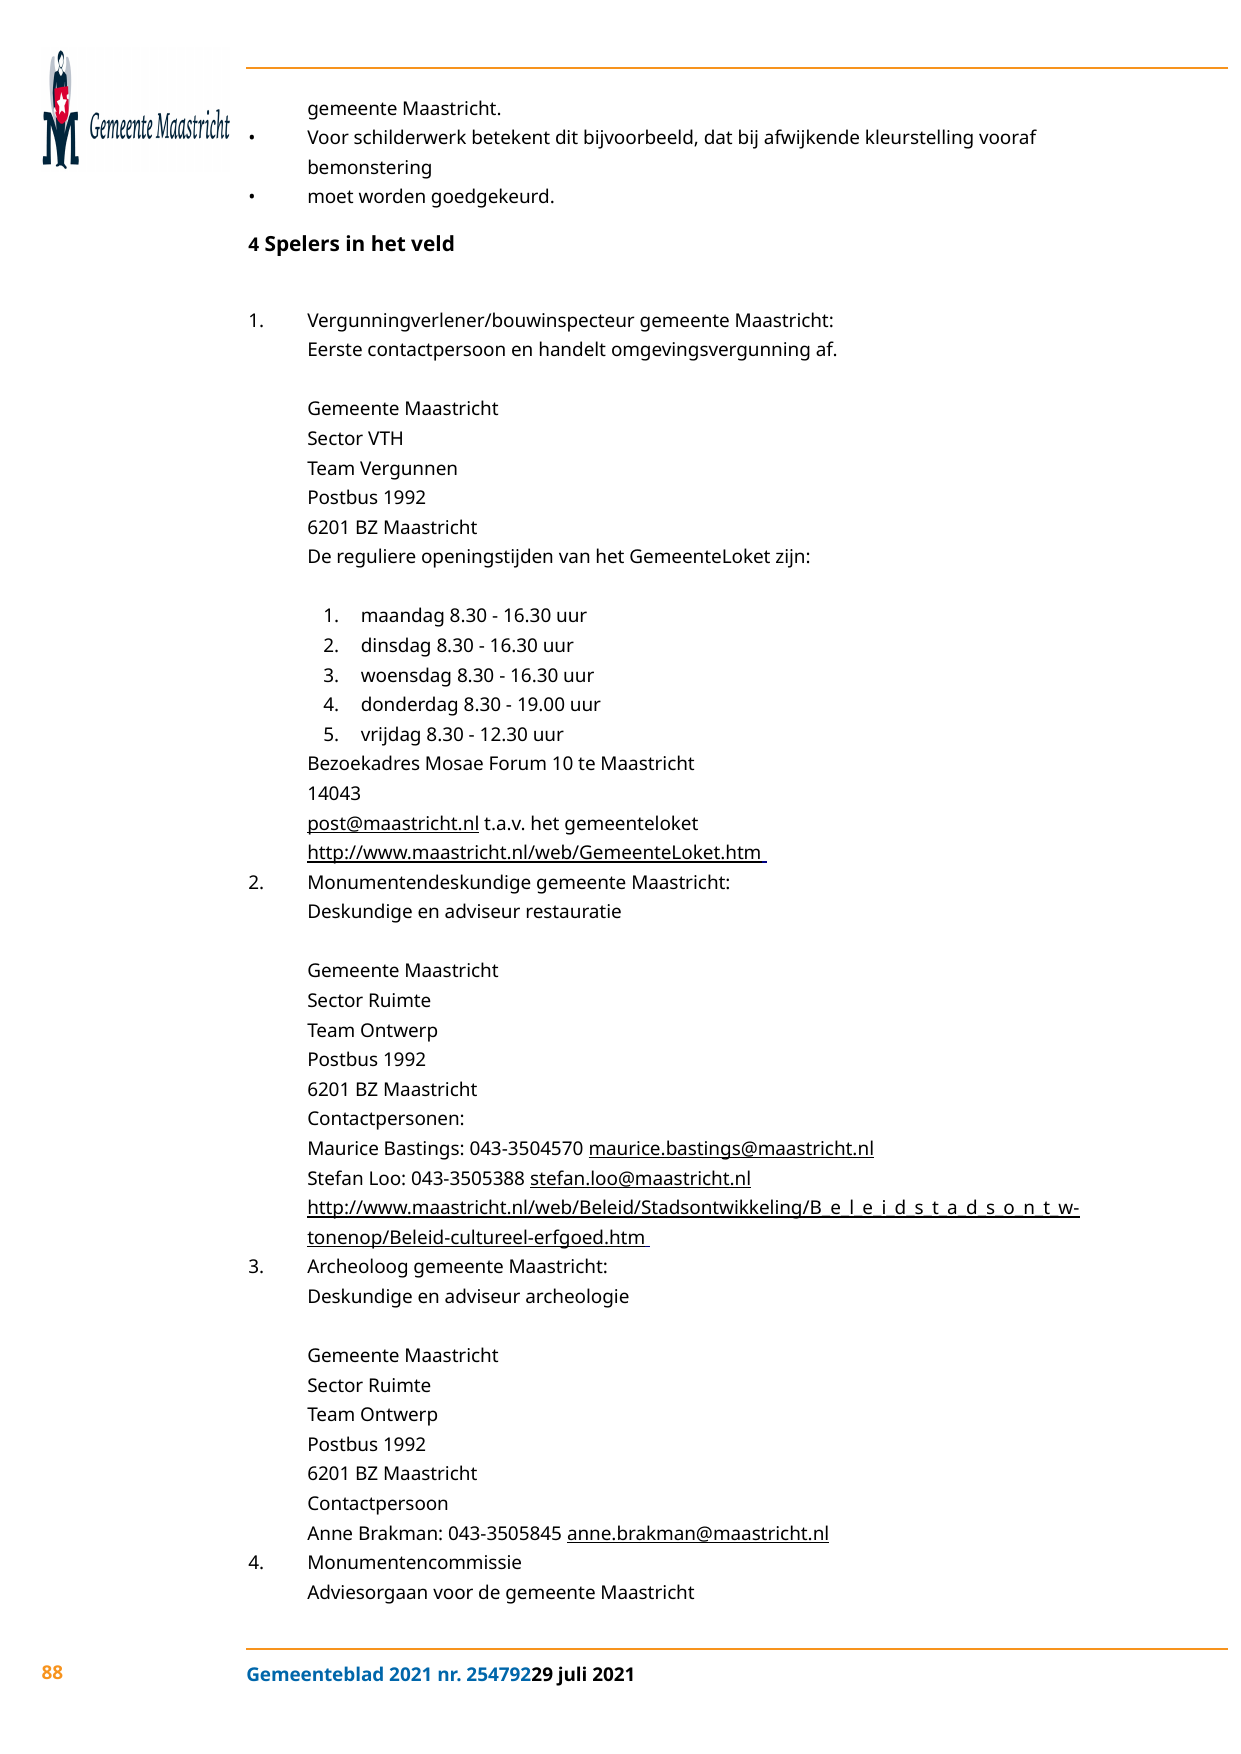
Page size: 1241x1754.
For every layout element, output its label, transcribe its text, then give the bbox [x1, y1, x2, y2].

list dinsdag 8.30 - 16.30 uur [323, 632, 1152, 658]
list Sector VTH [248, 425, 1152, 451]
list post@maastricht.nl t.a.v. het gemeenteloket [248, 810, 1152, 836]
list Eerste contactpersoon en handelt omgevingsvergunning af. [248, 336, 1152, 362]
list 6201 BZ Maastricht [248, 514, 1152, 540]
picture [41, 47, 231, 172]
list Vergunningverlener/bouwinspecteur gemeente Maastricht: [248, 307, 1152, 333]
list Gemeente Maastricht [248, 1342, 1152, 1368]
list vrijdag 8.30 - 12.30 uur [323, 721, 1152, 747]
list Monumentencommissie [248, 1549, 1152, 1575]
list Postbus 1992 [248, 1431, 1152, 1457]
list Team Ontwerp [248, 1401, 1152, 1427]
list maandag 8.30 - 16.30 uur [323, 603, 1152, 628]
list moet worden goedgekeurd. [248, 183, 1152, 209]
list gemeente Maastricht. [248, 95, 1152, 121]
list Sector Ruimte [248, 987, 1152, 1013]
list Gemeente Maastricht [248, 396, 1152, 421]
list http://www.maastricht.nl/web/Beleid/Stadsontwikkeling/B_e_l_e_i_d_s_t_a_d_s_o_n_t_w-tonenop/Beleid-cultureel-erfgoed.htm [248, 1194, 1152, 1250]
list Contactpersoon [248, 1490, 1152, 1516]
list Bezoekadres Mosae Forum 10 te Maastricht [248, 751, 1152, 776]
list Stefan Loo: 043-3505388 stefan.loo@maastricht.nl [248, 1165, 1152, 1191]
list 14043 [248, 780, 1152, 806]
list De reguliere openingstijden van het GemeenteLoket zijn: [248, 543, 1152, 569]
list Deskundige en adviseur archeologie [248, 1283, 1152, 1309]
list Archeoloog gemeente Maastricht: [248, 1253, 1152, 1279]
list Maurice Bastings: 043-3504570 maurice.bastings@maastricht.nl [248, 1135, 1152, 1161]
list Team Ontwerp [248, 1017, 1152, 1043]
list Monumentendeskundige gemeente Maastricht: [248, 869, 1152, 895]
list 6201 BZ Maastricht [248, 1461, 1152, 1486]
list Deskundige en adviseur restauratie [248, 898, 1152, 924]
list Contactpersonen: [248, 1106, 1152, 1131]
list Postbus 1992 [248, 484, 1152, 510]
list Team Vergunnen [248, 455, 1152, 481]
list Postbus 1992 [248, 1046, 1152, 1072]
list woensdag 8.30 - 16.30 uur [323, 662, 1152, 688]
text 4 Spelers in het veld [248, 229, 1152, 258]
list Sector Ruimte [248, 1372, 1152, 1398]
list donderdag 8.30 - 19.00 uur [323, 691, 1152, 717]
list Adviesorgaan voor de gemeente Maastricht [248, 1579, 1152, 1605]
list Anne Brakman: 043-3505845 anne.brakman@maastricht.nl [248, 1520, 1152, 1546]
list http://www.maastricht.nl/web/GemeenteLoket.htm [248, 839, 1152, 865]
list Voor schilderwerk betekent dit bijvoorbeeld, dat bij afwijkende kleurstelling vooraf bemonstering [248, 124, 1152, 180]
list Gemeente Maastricht [248, 958, 1152, 983]
list 6201 BZ Maastricht [248, 1076, 1152, 1102]
